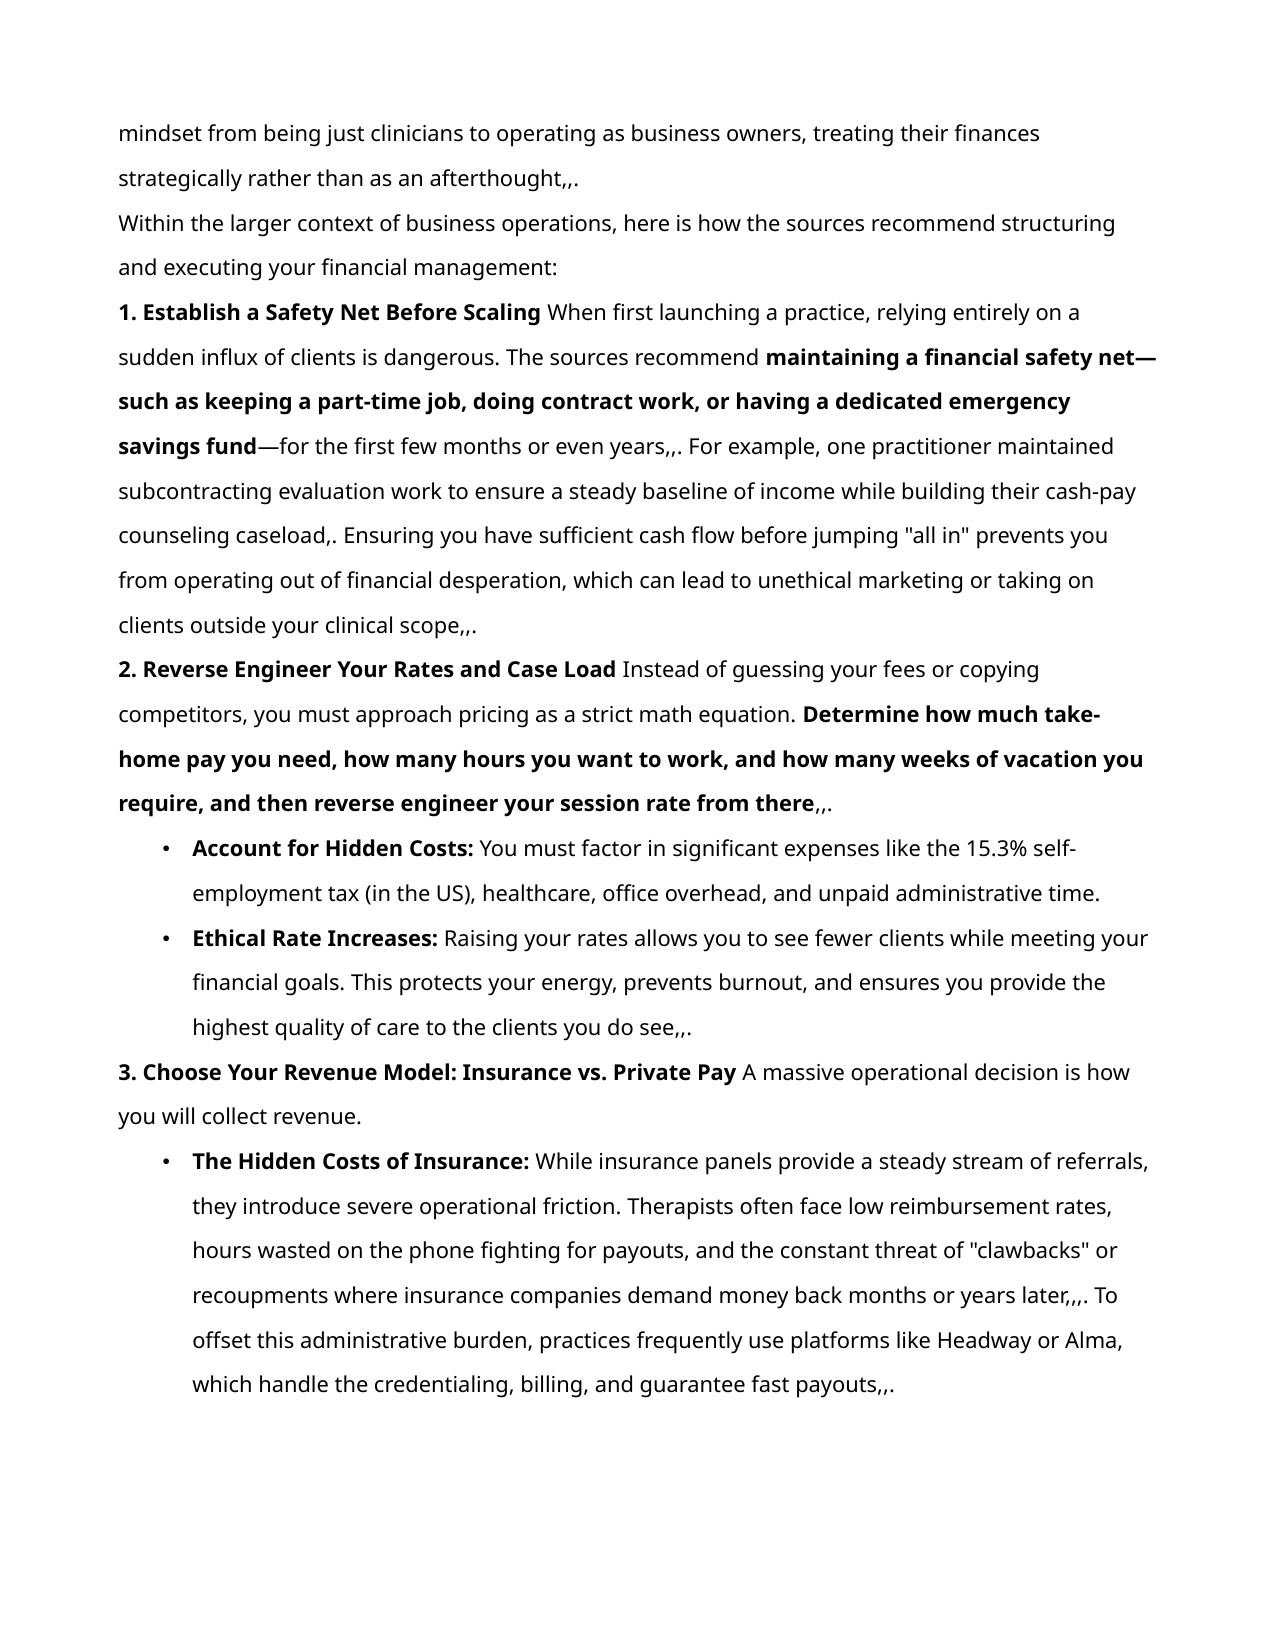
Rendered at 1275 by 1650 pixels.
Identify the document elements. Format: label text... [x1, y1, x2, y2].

text Within the larger context of business operations, here is how the sources recommend structuring and executing your financial management: [118, 207, 1157, 282]
list Ethical Rate Increases: Raising your rates allows you to see fewer clients while meeting your financial goals. This protects your energy, prevents burnout, and ensures you provide the highest quality of care to the clients you do see,,. [162, 922, 1157, 1042]
text 3. Choose Your Revenue Model: Insurance vs. Private Pay A massive operational decision is how you will collect revenue. [118, 1057, 1157, 1131]
text 2. Reverse Engineer Your Rates and Case Load Instead of guessing your fees or copying competitors, you must approach pricing as a strict math equation. Determine how much take-home pay you need, how many hours you want to work, and how many weeks of vacation you require, and then reverse engineer your session rate from there,,. [118, 654, 1157, 818]
text mindset from being just clinicians to operating as business owners, treating their finances strategically rather than as an afterthought,,. [118, 118, 1157, 193]
text 1. Establish a Safety Net Before Scaling When first launching a practice, relying entirely on a sudden influx of clients is dangerous. The sources recommend maintaining a financial safety net—such as keeping a part-time job, doing contract work, or having a dedicated emergency savings fund—for the first few months or even years,,. For example, one practitioner maintained subcontracting evaluation work to ensure a steady baseline of income while building their cash-pay counseling caseload,. Ensuring you have sufficient cash flow before jumping "all in" prevents you from operating out of financial desperation, which can lead to unethical marketing or taking on clients outside your clinical scope,,. [118, 297, 1157, 639]
list The Hidden Costs of Insurance: While insurance panels provide a steady stream of referrals, they introduce severe operational friction. Therapists often face low reimbursement rates, hours wasted on the phone fighting for payouts, and the constant threat of "clawbacks" or recoupments where insurance companies demand money back months or years later,,,. To offset this administrative burden, practices frequently use platforms like Headway or Alma, which handle the credentialing, billing, and guarantee fast payouts,,. [162, 1146, 1157, 1399]
list Account for Hidden Costs: You must factor in significant expenses like the 15.3% self-employment tax (in the US), healthcare, office overhead, and unpaid administrative time. [162, 833, 1157, 908]
